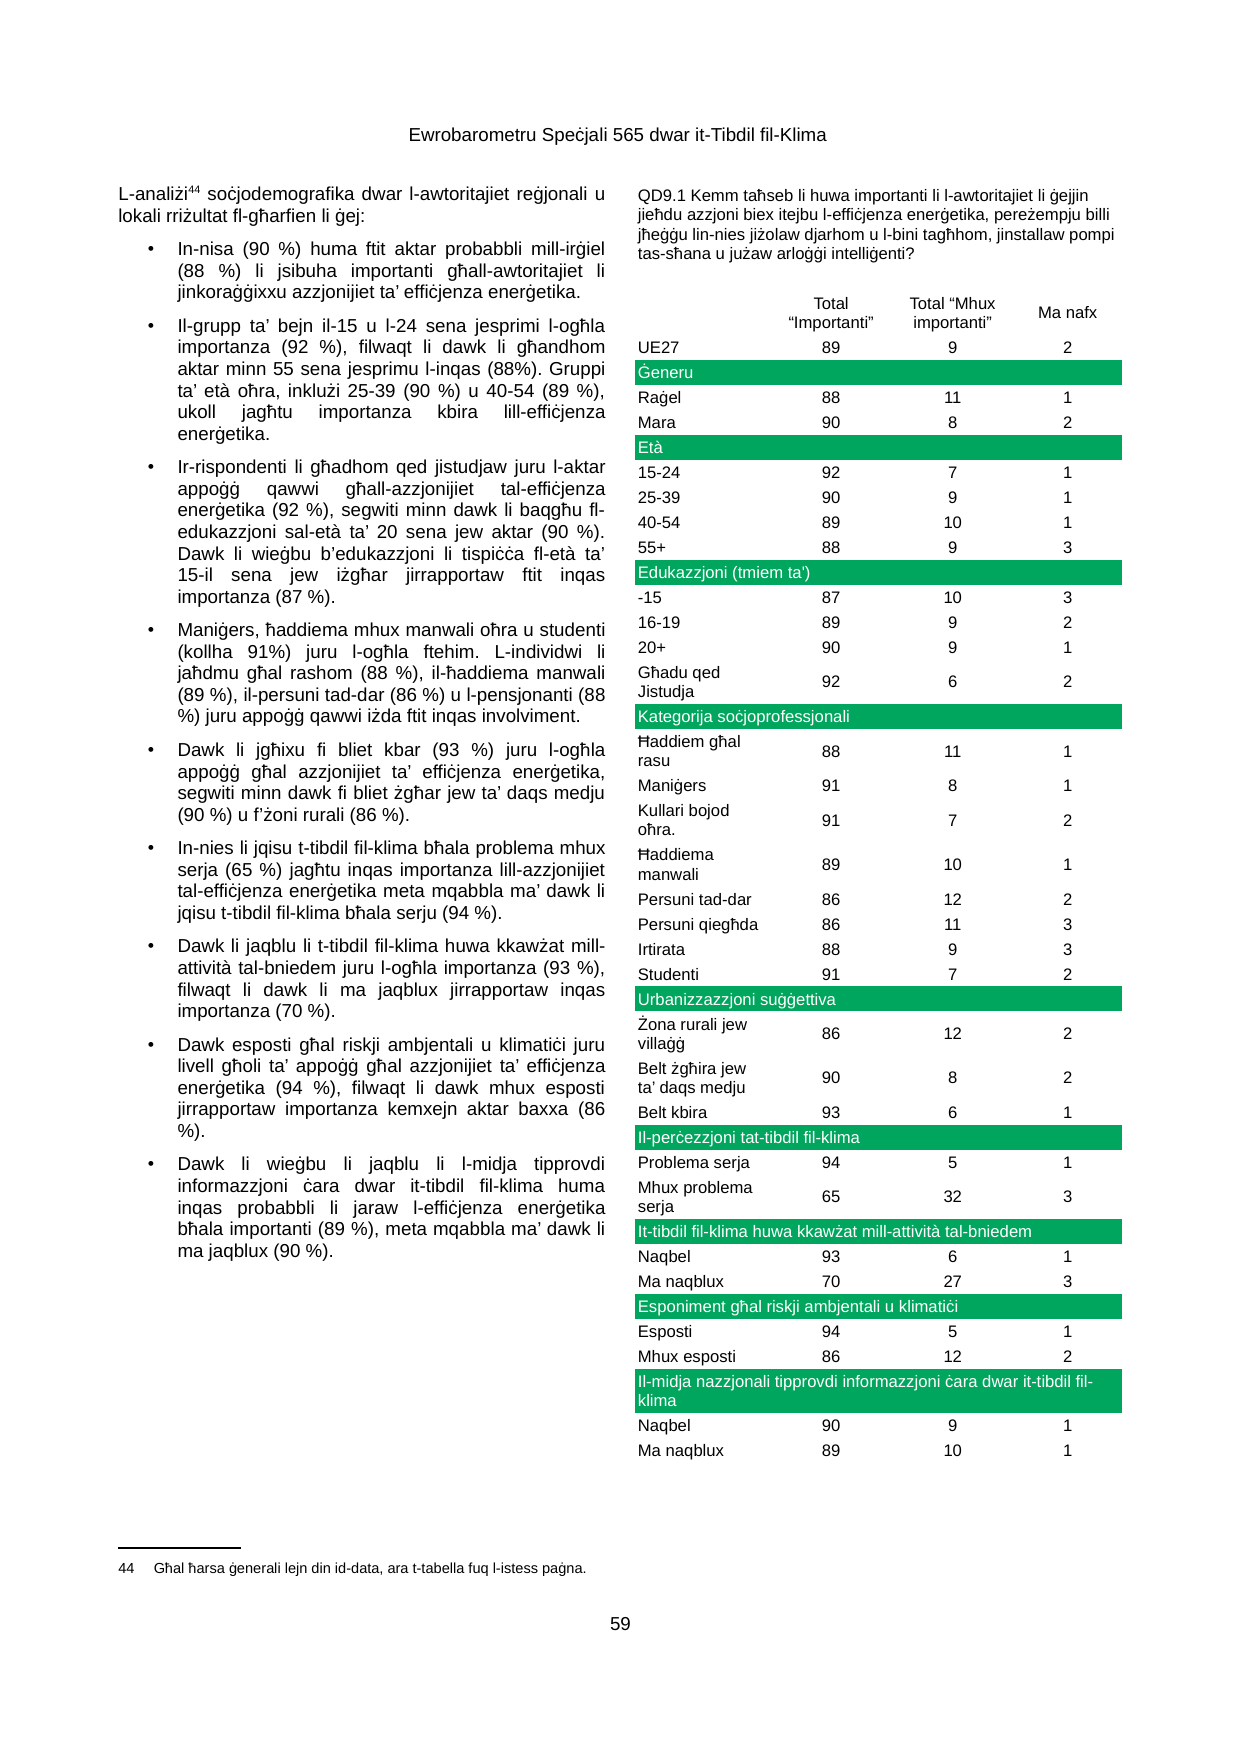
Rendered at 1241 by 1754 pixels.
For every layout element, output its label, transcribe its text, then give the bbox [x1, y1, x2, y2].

table_cell Ma naqblux [635, 1269, 770, 1294]
table_cell 65 [770, 1175, 892, 1219]
table_cell Żona rurali jew villaġġ [635, 1011, 770, 1056]
table_cell [1013, 266, 1122, 291]
table_cell 2 [1013, 886, 1122, 911]
table_cell 2 [1013, 1344, 1122, 1369]
table_cell 1 [1013, 485, 1122, 510]
table_header QD9.1 Kemm taħseb li huwa importanti li l-awtoritajiet li ġejjin jieħdu azzjoni biex itejbu l-effiċjenza enerġetika, pereżempju billi jħeġġu lin-nies jiżolaw djarhom u l-bini tagħhom, jinstallaw pompi tas-sħana u jużaw arloġġi intelliġenti? [635, 183, 1122, 266]
table_cell 1 [1013, 729, 1122, 773]
table_cell 10 [892, 585, 1013, 610]
table_cell 1 [1013, 460, 1122, 485]
table_cell 6 [892, 660, 1013, 704]
table_cell 1 [1013, 1244, 1122, 1269]
table_cell 1 [1013, 385, 1122, 410]
table_cell 92 [770, 460, 892, 485]
table_cell [635, 266, 770, 291]
table_cell Esponiment għal riskji ambjentali u klimatiċi [635, 1294, 1122, 1319]
table_cell Mhux problema serja [635, 1175, 770, 1219]
list Dawk li jaqblu li t-tibdil fil-klima huwa kkawżat mill-attività tal-bniedem juru l-ogħla importanza (93 %), filwaqt li dawk li ma jaqblux jirrapportaw inqas importanza (70 %). [148, 935, 605, 1022]
table_cell [635, 291, 770, 335]
table_cell 89 [770, 335, 892, 360]
table_cell 91 [770, 961, 892, 986]
table_cell 88 [770, 385, 892, 410]
table_cell 3 [1013, 535, 1122, 560]
table_cell 9 [892, 610, 1013, 635]
table_cell Problema serja [635, 1150, 770, 1175]
table_cell Età [635, 435, 1122, 460]
table_cell Mhux esposti [635, 1344, 770, 1369]
table_cell UE27 [635, 335, 770, 360]
table_cell Il-perċezzjoni tat-tibdil fil-klima [635, 1125, 1122, 1150]
table_cell 10 [892, 1438, 1013, 1463]
table_cell Belt kbira [635, 1100, 770, 1125]
table_cell Naqbel [635, 1244, 770, 1269]
table_cell Urbanizzazzjoni suġġettiva [635, 986, 1122, 1011]
table_cell Għadu qed Jistudja [635, 660, 770, 704]
table_cell 11 [892, 911, 1013, 936]
table_cell 87 [770, 585, 892, 610]
table_cell 2 [1013, 1056, 1122, 1100]
table_cell 2 [1013, 335, 1122, 360]
table_cell 86 [770, 911, 892, 936]
table_cell Ma naqblux [635, 1438, 770, 1463]
table_cell 12 [892, 1011, 1013, 1056]
table_cell 9 [892, 485, 1013, 510]
table_cell 90 [770, 1413, 892, 1438]
table_cell 90 [770, 410, 892, 435]
table_cell 3 [1013, 1175, 1122, 1219]
table_cell 15-24 [635, 460, 770, 485]
table_cell 1 [1013, 1413, 1122, 1438]
table_cell 5 [892, 1150, 1013, 1175]
table_cell Kategorija soċjoprofessjonali [635, 704, 1122, 729]
table_cell Esposti [635, 1319, 770, 1344]
list Dawk li jgħixu fi bliet kbar (93 %) juru l-ogħla appoġġ għal azzjonijiet ta’ effiċjenza enerġetika, segwiti minn dawk fi bliet żgħar jew ta’ daqs medju (90 %) u f’żoni rurali (86 %). [148, 739, 605, 825]
table_cell 1 [1013, 1100, 1122, 1125]
table_cell 88 [770, 535, 892, 560]
table_cell 91 [770, 773, 892, 798]
table_cell 2 [1013, 798, 1122, 842]
table_cell 11 [892, 385, 1013, 410]
table_cell 86 [770, 1011, 892, 1056]
table_cell 2 [1013, 610, 1122, 635]
table_cell Persuni qiegħda [635, 911, 770, 936]
table_cell 89 [770, 610, 892, 635]
table_cell 92 [770, 660, 892, 704]
table_cell 94 [770, 1150, 892, 1175]
table_cell 11 [892, 729, 1013, 773]
table_cell 1 [1013, 1150, 1122, 1175]
table_cell [892, 266, 1013, 291]
table_cell 93 [770, 1100, 892, 1125]
table_cell 1 [1013, 773, 1122, 798]
table_cell 2 [1013, 961, 1122, 986]
table_cell 86 [770, 1344, 892, 1369]
table_cell Naqbel [635, 1413, 770, 1438]
table_cell 9 [892, 936, 1013, 961]
table_cell 1 [1013, 842, 1122, 886]
table_cell Irtirata [635, 936, 770, 961]
list Dawk esposti għal riskji ambjentali u klimatiċi juru livell għoli ta’ appoġġ għal azzjonijiet ta’ effiċjenza enerġetika (94 %), filwaqt li dawk mhux esposti jirrapportaw importanza kemxejn aktar baxxa (86 %). [148, 1033, 605, 1141]
table_cell 2 [1013, 660, 1122, 704]
table_cell 88 [770, 936, 892, 961]
list In-nisa (90 %) huma ftit aktar probabbli mill-irġiel (88 %) li jsibuha importanti għall-awtoritajiet li jinkoraġġixxu azzjonijiet ta’ effiċjenza enerġetika. [148, 238, 605, 303]
table_cell 89 [770, 842, 892, 886]
table_cell 3 [1013, 585, 1122, 610]
table_cell 55+ [635, 535, 770, 560]
table_cell 3 [1013, 911, 1122, 936]
table_cell Total “Mhux importanti” [892, 291, 1013, 335]
table_cell Il-midja nazzjonali tipprovdi informazzjoni ċara dwar it-tibdil fil-klima [635, 1369, 1122, 1413]
table_cell 10 [892, 510, 1013, 535]
table_cell 3 [1013, 936, 1122, 961]
table_cell 90 [770, 1056, 892, 1100]
list In-nies li jqisu t-tibdil fil-klima bħala problema mhux serja (65 %) jagħtu inqas importanza lill-azzjonijiet tal-effiċjenza enerġetika meta mqabbla ma’ dawk li jqisu t-tibdil fil-klima bħala serju (94 %). [148, 837, 605, 923]
table_cell 7 [892, 961, 1013, 986]
table_cell 90 [770, 635, 892, 660]
table_cell 9 [892, 635, 1013, 660]
table_cell 32 [892, 1175, 1013, 1219]
table_cell 6 [892, 1100, 1013, 1125]
table_cell 1 [1013, 510, 1122, 535]
table_cell Ma nafx [1013, 291, 1122, 335]
table_cell 25-39 [635, 485, 770, 510]
table_cell 16-19 [635, 610, 770, 635]
table_cell 27 [892, 1269, 1013, 1294]
table_cell 3 [1013, 1269, 1122, 1294]
list Dawk li wieġbu li jaqblu li l-midja tipprovdi informazzjoni ċara dwar it-tibdil fil-klima huma inqas probabbli li jaraw l-effiċjenza enerġetika bħala importanti (89 %), meta mqabbla ma’ dawk li ma jaqblux (90 %). [148, 1153, 605, 1261]
table_cell 1 [1013, 1438, 1122, 1463]
table_cell [770, 266, 892, 291]
table_cell 86 [770, 886, 892, 911]
table_cell 7 [892, 798, 1013, 842]
table_cell 1 [1013, 1319, 1122, 1344]
list Il-grupp ta’ bejn il-15 u l-24 sena jesprimi l-ogħla importanza (92 %), filwaqt li dawk li għandhom aktar minn 55 sena jesprimu l-inqas (88%). Gruppi ta’ età oħra, inklużi 25-39 (90 %) u 40-54 (89 %), ukoll jagħtu importanza kbira lill-effiċjenza enerġetika. [148, 315, 605, 444]
table_cell 9 [892, 1413, 1013, 1438]
table_cell 89 [770, 510, 892, 535]
table_cell Ħaddiema manwali [635, 842, 770, 886]
table_cell 40-54 [635, 510, 770, 535]
table_cell Ħaddiem għal rasu [635, 729, 770, 773]
table_cell Persuni tad-dar [635, 886, 770, 911]
text Għal ħarsa ġenerali lejn din id-data, ara t-tabella fuq l-istess paġna. [118, 1560, 605, 1577]
table_cell Ġeneru [635, 360, 1122, 385]
table_cell Belt żgħira jew ta’ daqs medju [635, 1056, 770, 1100]
table_cell 12 [892, 1344, 1013, 1369]
table_cell 9 [892, 535, 1013, 560]
table_cell 90 [770, 485, 892, 510]
table_cell 2 [1013, 1011, 1122, 1056]
table_cell Total “Importanti” [770, 291, 892, 335]
table_cell 88 [770, 729, 892, 773]
table_cell Raġel [635, 385, 770, 410]
text L-analiżi soċjodemografika dwar l-awtoritajiet reġjonali u lokali rriżultat fl-għarfien li ġej: [118, 183, 605, 226]
table_cell 10 [892, 842, 1013, 886]
list Maniġers, ħaddiema mhux manwali oħra u studenti (kollha 91%) juru l-ogħla ftehim. L-individwi li jaħdmu għal rashom (88 %), il-ħaddiema manwali (89 %), il-persuni tad-dar (86 %) u l-pensjonanti (88 %) juru appoġġ qawwi iżda ftit inqas involviment. [148, 619, 605, 727]
table_cell 9 [892, 335, 1013, 360]
table_cell Mara [635, 410, 770, 435]
table_cell 93 [770, 1244, 892, 1269]
table_cell 91 [770, 798, 892, 842]
table_cell 12 [892, 886, 1013, 911]
table_cell 89 [770, 1438, 892, 1463]
table_cell 8 [892, 773, 1013, 798]
table_cell 94 [770, 1319, 892, 1344]
table_cell 2 [1013, 410, 1122, 435]
table_cell Edukazzjoni (tmiem ta') [635, 560, 1122, 585]
table_cell 5 [892, 1319, 1013, 1344]
table_cell 20+ [635, 635, 770, 660]
table_cell 8 [892, 1056, 1013, 1100]
table_cell Studenti [635, 961, 770, 986]
table_cell 6 [892, 1244, 1013, 1269]
table_cell Maniġers [635, 773, 770, 798]
table_cell 1 [1013, 635, 1122, 660]
table_cell 8 [892, 410, 1013, 435]
table_cell It-tibdil fil-klima huwa kkawżat mill-attività tal-bniedem [635, 1219, 1122, 1244]
table_cell 7 [892, 460, 1013, 485]
table_cell 70 [770, 1269, 892, 1294]
table_cell Kullari bojod oħra. [635, 798, 770, 842]
list Ir-rispondenti li għadhom qed jistudjaw juru l-aktar appoġġ qawwi għall-azzjonijiet tal-effiċjenza enerġetika (92 %), segwiti minn dawk li baqgħu fl-edukazzjoni sal-età ta’ 20 sena jew aktar (90 %). Dawk li wieġbu b’edukazzjoni li tispiċċa fl-età ta’ 15-il sena jew iżgħar jirrapportaw ftit inqas importanza (87 %). [148, 456, 605, 607]
table_cell -15 [635, 585, 770, 610]
